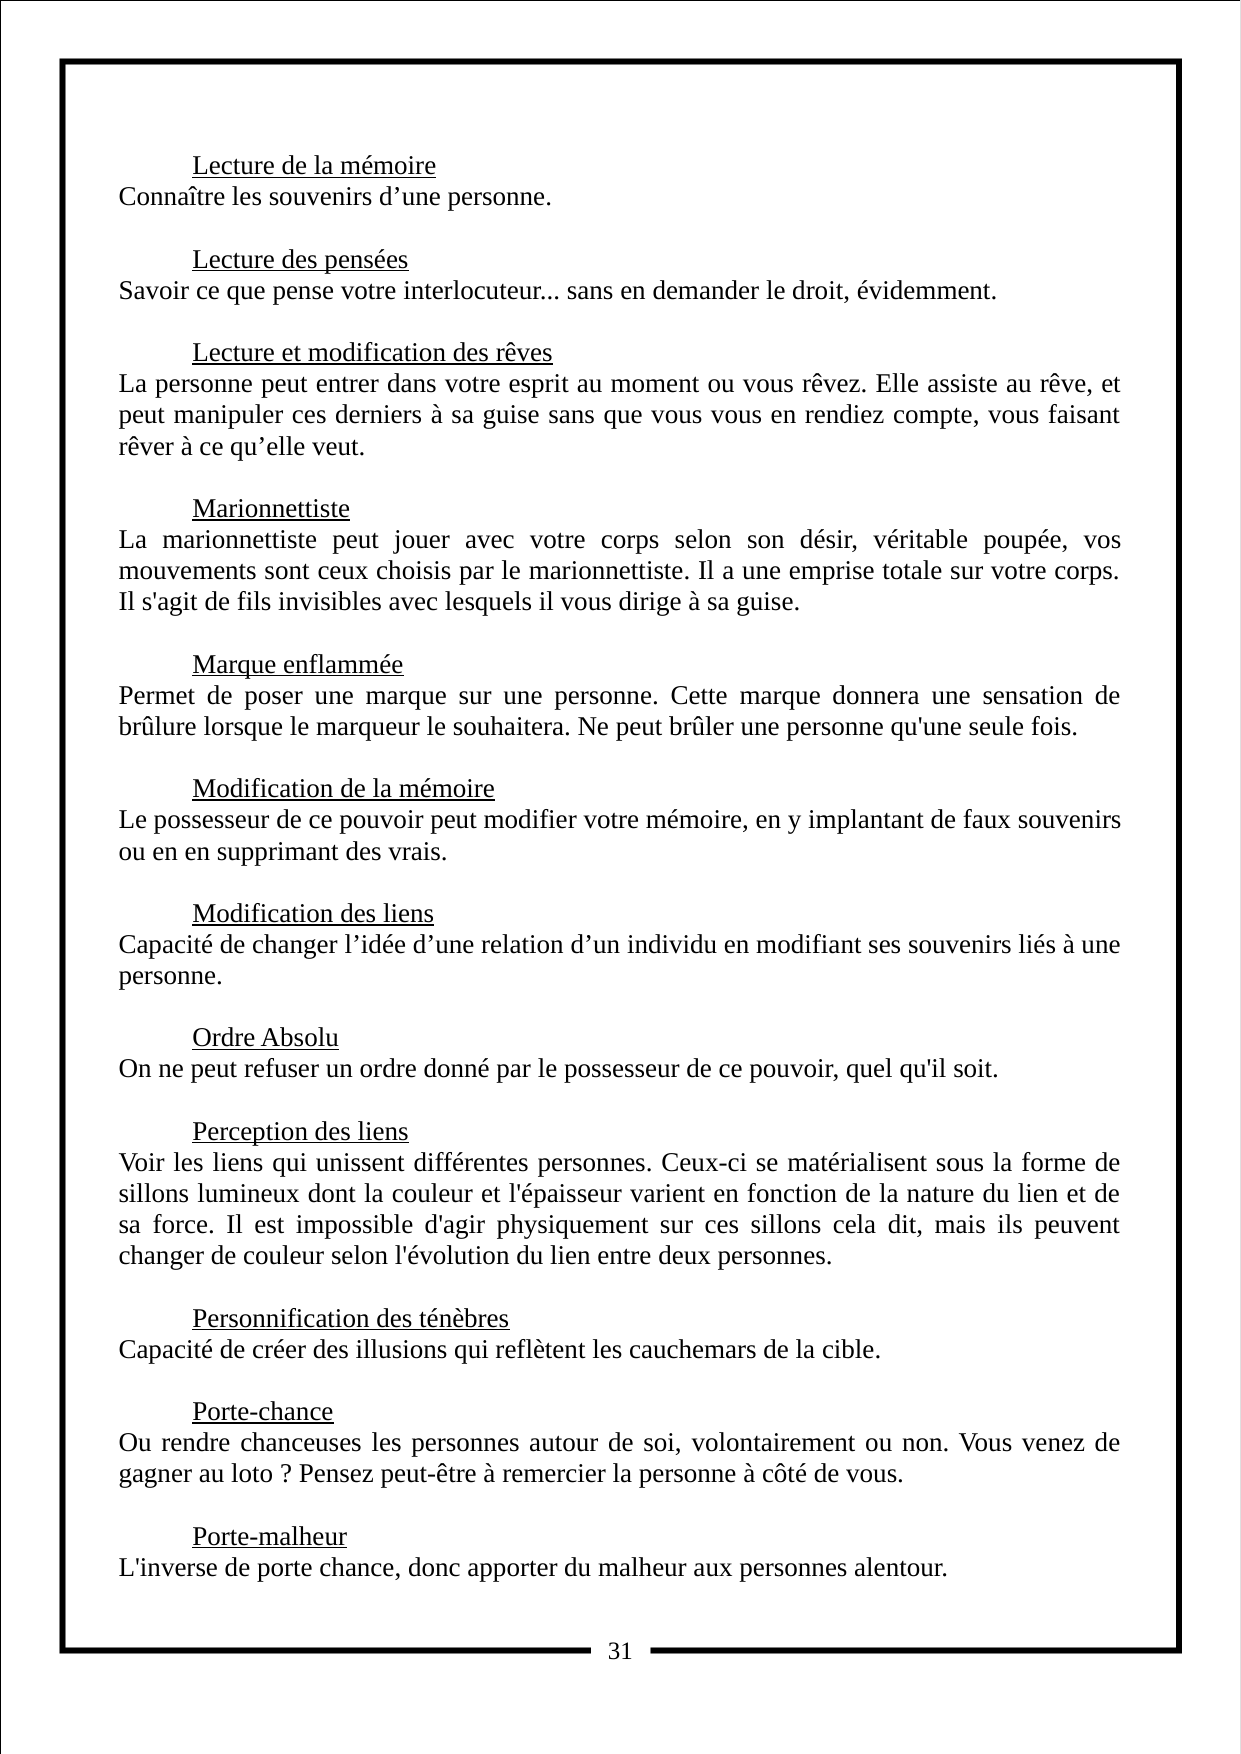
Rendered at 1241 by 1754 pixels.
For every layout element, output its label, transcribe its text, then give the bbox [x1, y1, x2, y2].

text La marionnettiste peut jouer avec votre corps selon son désir, véritable poupée, vos mouvements sont ceux choisis par le marionnettiste. Il a une emprise totale sur votre corps. Il s'agit de fils invisibles avec lesquels il vous dirige à sa guise. [118, 523, 1122, 617]
text Le possesseur de ce pouvoir peut modifier votre mémoire, en y implantant de faux souvenirs ou en en supprimant des vrais. [118, 803, 1122, 866]
text Lecture des pensées [118, 243, 1122, 274]
text Voir les liens qui unissent différentes personnes. Ceux-ci se matérialisent sous la forme de sillons lumineux dont la couleur et l'épaisseur varient en fonction de la nature du lien et de sa force. Il est impossible d'agir physiquement sur ces sillons cela dit, mais ils peuvent changer de couleur selon l'évolution du lien entre deux personnes. [118, 1146, 1122, 1271]
text Ou rendre chanceuses les personnes autour de soi, volontairement ou non. Vous venez de gagner au loto ? Pensez peut-être à remercier la personne à côté de vous. [118, 1426, 1122, 1489]
picture [1, 1, 1240, 1754]
text Capacité de changer l’idée d’une relation d’un individu en modifiant ses souvenirs liés à une personne. [118, 928, 1122, 990]
text Porte-malheur [118, 1520, 1122, 1551]
text Ordre Absolu [118, 1021, 1122, 1053]
text Marionnettiste [118, 492, 1122, 523]
text L'inverse de porte chance, donc apporter du malheur aux personnes alentour. [118, 1551, 1122, 1582]
text Modification de la mémoire [118, 772, 1122, 803]
text Marque enflammée [118, 648, 1122, 679]
text Lecture et modification des rêves [118, 336, 1122, 367]
text Connaître les souvenirs d’une personne. [118, 181, 1122, 212]
text Lecture de la mémoire [118, 149, 1122, 181]
text Capacité de créer des illusions qui reflètent les cauchemars de la cible. [118, 1333, 1122, 1364]
text Permet de poser une marque sur une personne. Cette marque donnera une sensation de brûlure lorsque le marqueur le souhaitera. Ne peut brûler une personne qu'une seule fois. [118, 679, 1122, 741]
text Modification des liens [118, 897, 1122, 928]
text Personnification des ténèbres [118, 1302, 1122, 1333]
text Perception des liens [118, 1115, 1122, 1146]
text La personne peut entrer dans votre esprit au moment ou vous rêvez. Elle assiste au rêve, et peut manipuler ces derniers à sa guise sans que vous vous en rendiez compte, vous faisant rêver à ce qu’elle veut. [118, 367, 1122, 461]
text Savoir ce que pense votre interlocuteur... sans en demander le droit, évidemment. [118, 274, 1122, 305]
text Porte-chance [118, 1395, 1122, 1426]
text On ne peut refuser un ordre donné par le possesseur de ce pouvoir, quel qu'il soit. [118, 1053, 1122, 1084]
